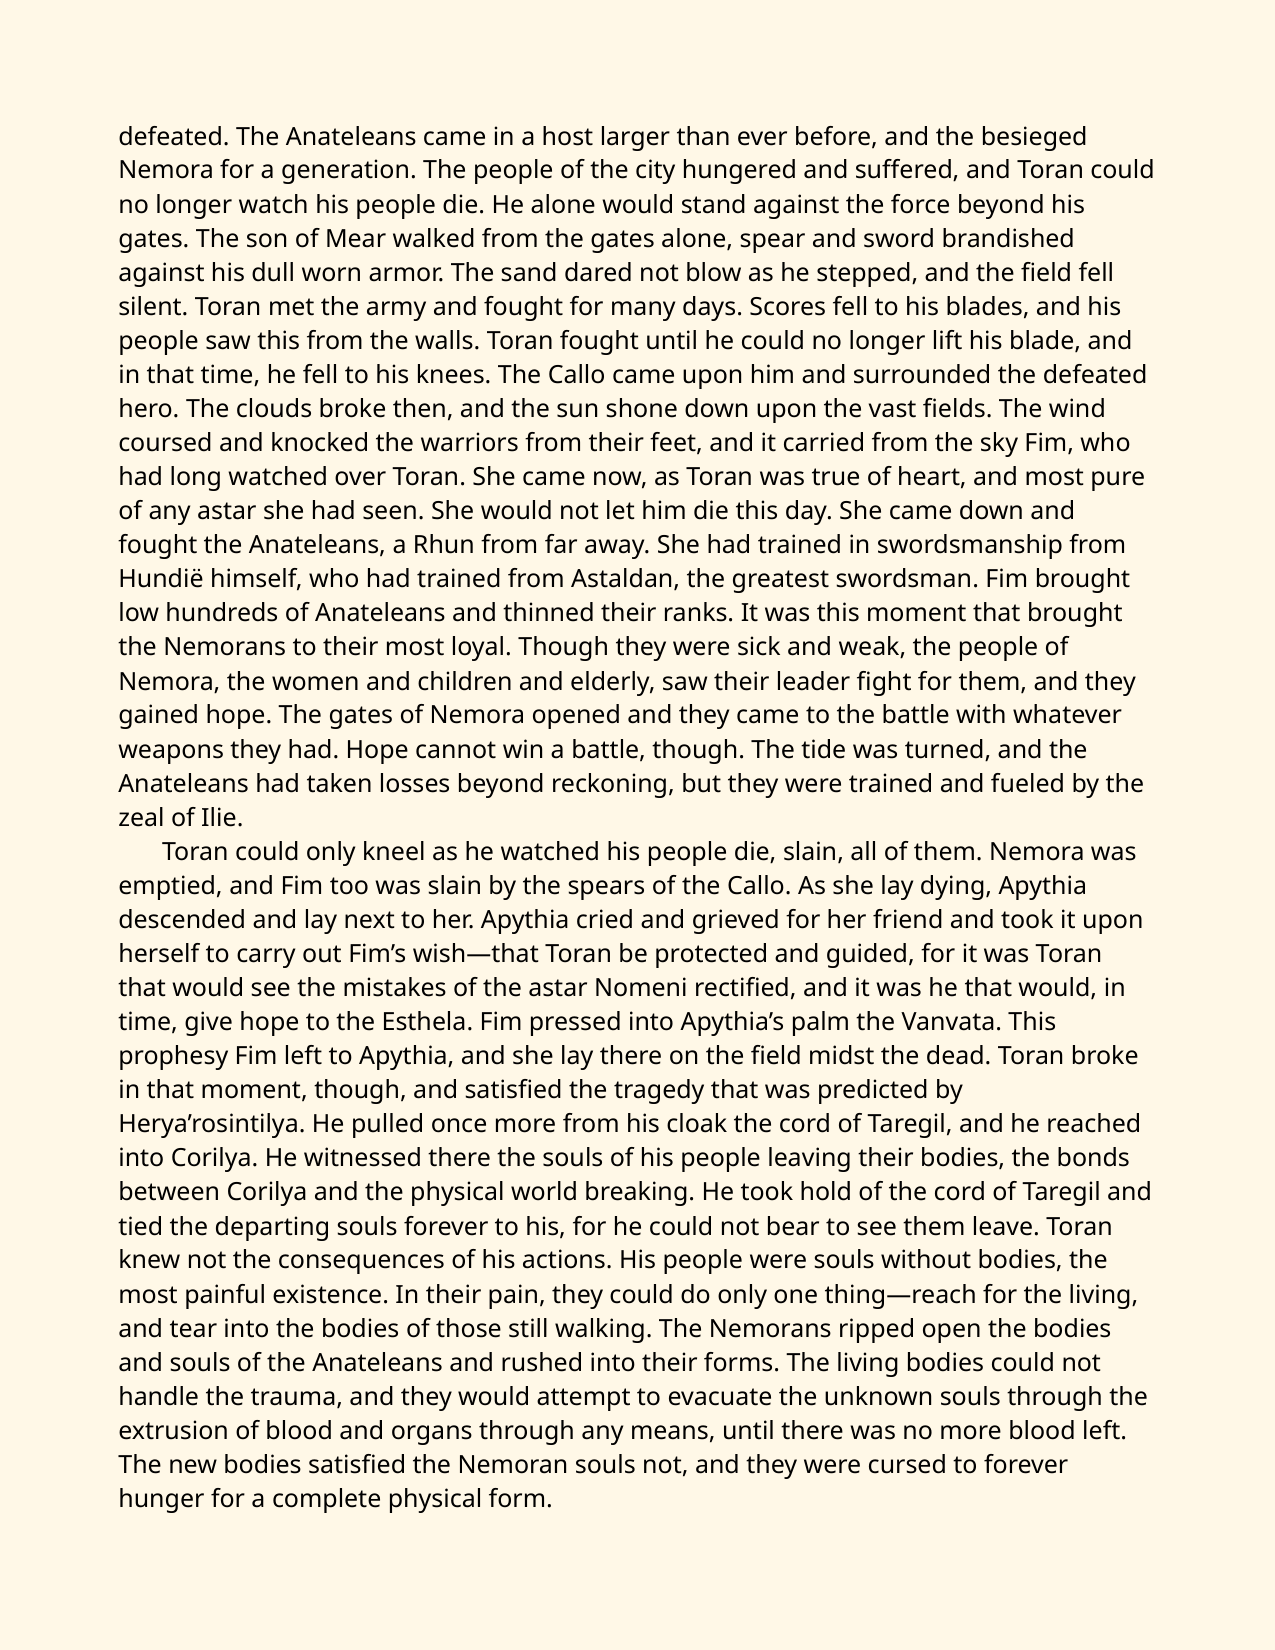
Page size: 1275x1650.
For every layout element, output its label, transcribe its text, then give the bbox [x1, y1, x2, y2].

text defeated. The Anateleans came in a host larger than ever before, and the besieged Nemora for a generation. The people of the city hungered and suffered, and Toran could no longer watch his people die. He alone would stand against the force beyond his gates. The son of Mear walked from the gates alone, spear and sword brandished against his dull worn armor. The sand dared not blow as he stepped, and the field fell silent. Toran met the army and fought for many days. Scores fell to his blades, and his people saw this from the walls. Toran fought until he could no longer lift his blade, and in that time, he fell to his knees. The Callo came upon him and surrounded the defeated hero. The clouds broke then, and the sun shone down upon the vast fields. The wind coursed and knocked the warriors from their feet, and it carried from the sky Fim, who had long watched over Toran. She came now, as Toran was true of heart, and most pure of any astar she had seen. She would not let him die this day. She came down and fought the Anateleans, a Rhun from far away. She had trained in swordsmanship from Hundië himself, who had trained from Astaldan, the greatest swordsman. Fim brought low hundreds of Anateleans and thinned their ranks. It was this moment that brought the Nemorans to their most loyal. Though they were sick and weak, the people of Nemora, the women and children and elderly, saw their leader fight for them, and they gained hope. The gates of Nemora opened and they came to the battle with whatever weapons they had. Hope cannot win a battle, though. The tide was turned, and the Anateleans had taken losses beyond reckoning, but they were trained and fueled by the zeal of Ilie. [118, 118, 1157, 833]
text Toran could only kneel as he watched his people die, slain, all of them. Nemora was emptied, and Fim too was slain by the spears of the Callo. As she lay dying, Apythia descended and lay next to her. Apythia cried and grieved for her friend and took it upon herself to carry out Fim’s wish—that Toran be protected and guided, for it was Toran that would see the mistakes of the astar Nomeni rectified, and it was he that would, in time, give hope to the Esthela. Fim pressed into Apythia’s palm the Vanvata. This prophesy Fim left to Apythia, and she lay there on the field midst the dead. Toran broke in that moment, though, and satisfied the tragedy that was predicted by Herya’rosintilya. He pulled once more from his cloak the cord of Taregil, and he reached into Corilya. He witnessed there the souls of his people leaving their bodies, the bonds between Corilya and the physical world breaking. He took hold of the cord of Taregil and tied the departing souls forever to his, for he could not bear to see them leave. Toran knew not the consequences of his actions. His people were souls without bodies, the most painful existence. In their pain, they could do only one thing—reach for the living, and tear into the bodies of those still walking. The Nemorans ripped open the bodies and souls of the Anateleans and rushed into their forms. The living bodies could not handle the trauma, and they would attempt to evacuate the unknown souls through the extrusion of blood and organs through any means, until there was no more blood left. The new bodies satisfied the Nemoran souls not, and they were cursed to forever hunger for a complete physical form. [118, 833, 1157, 1515]
